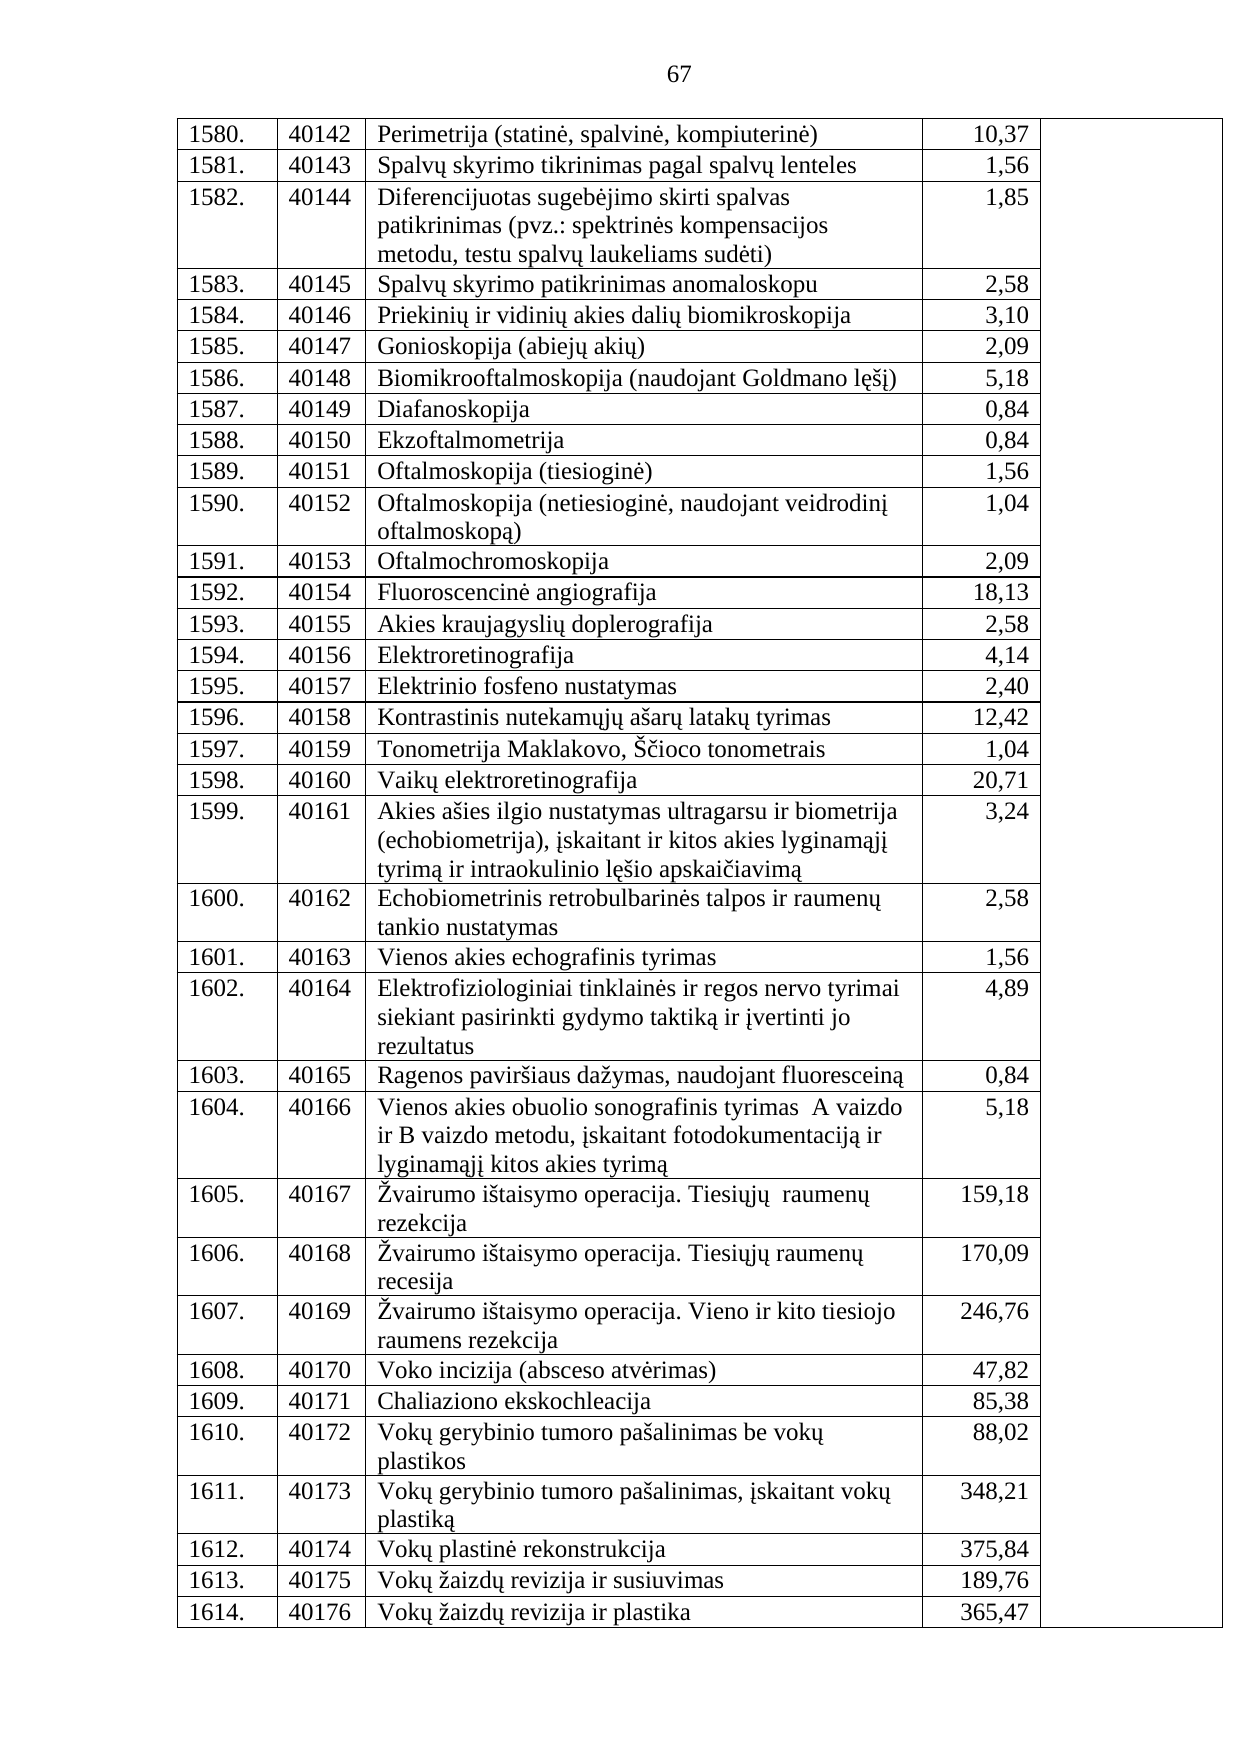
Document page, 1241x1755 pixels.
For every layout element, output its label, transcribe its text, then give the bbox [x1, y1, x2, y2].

table_cell Spalvų skyrimo tikrinimas pagal spalvų lenteles [366, 150, 922, 181]
table_cell Akies kraujagyslių doplerografija [366, 609, 922, 639]
table_cell Žvairumo ištaisymo operacija. Tiesiųjų raumenų rezekcija [366, 1179, 922, 1237]
table_cell 40171 [278, 1386, 365, 1416]
table_cell 40163 [278, 942, 365, 972]
table_cell 40170 [278, 1355, 365, 1385]
table_cell 1591. [178, 546, 277, 576]
table_cell 2,58 [923, 269, 1040, 299]
table_cell 0,84 [923, 394, 1040, 424]
table_cell Vokų žaizdų revizija ir susiuvimas [366, 1566, 922, 1596]
table_cell 40157 [278, 671, 365, 701]
table_cell Oftalmoskopija (netiesioginė, naudojant veidrodinį oftalmoskopą) [366, 488, 922, 545]
table_cell 1592. [178, 578, 277, 608]
table_cell 47,82 [923, 1355, 1040, 1385]
table_cell 40143 [278, 150, 365, 181]
table_cell 1590. [178, 488, 277, 545]
table_cell 1583. [178, 269, 277, 299]
table_cell 1,04 [923, 488, 1040, 545]
table_cell 3,24 [923, 796, 1040, 882]
table_cell [1041, 119, 1222, 1627]
table_cell 40160 [278, 765, 365, 795]
table_cell Elektrofiziologiniai tinklainės ir regos nervo tyrimai siekiant pasirinkti gydymo taktiką ir įvertinti jo rezultatus [366, 973, 922, 1059]
table_cell 40169 [278, 1296, 365, 1354]
table_cell 170,09 [923, 1238, 1040, 1295]
table_cell 3,10 [923, 300, 1040, 330]
table_cell 40142 [278, 119, 365, 149]
table_cell 246,76 [923, 1296, 1040, 1354]
table_cell 40175 [278, 1566, 365, 1596]
table_cell Elektroretinografija [366, 640, 922, 670]
table_cell 40150 [278, 425, 365, 455]
table_cell 1,56 [923, 942, 1040, 972]
table_cell 1612. [178, 1534, 277, 1564]
table_cell 40155 [278, 609, 365, 639]
table_cell 1602. [178, 973, 277, 1059]
table_cell Chaliaziono ekskochleacija [366, 1386, 922, 1416]
table_cell 40146 [278, 300, 365, 330]
table_cell Diferencijuotas sugebėjimo skirti spalvas patikrinimas (pvz.: spektrinės kompensacijos metodu, testu spalvų laukeliams sudėti) [366, 182, 922, 268]
table_cell Vokų gerybinio tumoro pašalinimas be vokų plastikos [366, 1417, 922, 1475]
table_cell Diafanoskopija [366, 394, 922, 424]
table_cell Priekinių ir vidinių akies dalių biomikroskopija [366, 300, 922, 330]
table_cell 1582. [178, 182, 277, 268]
table_cell 1605. [178, 1179, 277, 1237]
table_cell 2,40 [923, 671, 1040, 701]
table_cell Vaikų elektroretinografija [366, 765, 922, 795]
table_cell 40148 [278, 363, 365, 393]
table_cell 1603. [178, 1061, 277, 1091]
table_cell 40153 [278, 546, 365, 576]
table_cell 20,71 [923, 765, 1040, 795]
table_cell 2,09 [923, 331, 1040, 362]
table_cell 40167 [278, 1179, 365, 1237]
table_cell Vokų žaizdų revizija ir plastika [366, 1597, 922, 1627]
table_cell 5,18 [923, 363, 1040, 393]
table_cell 40154 [278, 578, 365, 608]
table_cell Biomikrooftalmoskopija (naudojant Goldmano lęšį) [366, 363, 922, 393]
table_cell Ekzoftalmometrija [366, 425, 922, 455]
table_cell Perimetrija (statinė, spalvinė, kompiuterinė) [366, 119, 922, 149]
table_cell 40161 [278, 796, 365, 882]
table_cell 2,09 [923, 546, 1040, 576]
table_cell Vokų gerybinio tumoro pašalinimas, įskaitant vokų plastiką [366, 1476, 922, 1533]
table_cell 18,13 [923, 578, 1040, 608]
table_cell 12,42 [923, 703, 1040, 733]
table_cell 40176 [278, 1597, 365, 1627]
table_cell 189,76 [923, 1566, 1040, 1596]
table_cell 1600. [178, 884, 277, 941]
table_cell 1588. [178, 425, 277, 455]
table_cell 85,38 [923, 1386, 1040, 1416]
table_cell 1581. [178, 150, 277, 181]
table_cell 0,84 [923, 1061, 1040, 1091]
table_cell 1599. [178, 796, 277, 882]
table_cell 1601. [178, 942, 277, 972]
table_cell Akies ašies ilgio nustatymas ultragarsu ir biometrija (echobiometrija), įskaitant ir kitos akies lyginamąjį tyrimą ir intraokulinio lęšio apskaičiavimą [366, 796, 922, 882]
table_cell 1597. [178, 734, 277, 764]
table_cell 40159 [278, 734, 365, 764]
table_cell 1610. [178, 1417, 277, 1475]
table_cell 1609. [178, 1386, 277, 1416]
table_cell Žvairumo ištaisymo operacija. Vieno ir kito tiesiojo raumens rezekcija [366, 1296, 922, 1354]
table_cell 1,56 [923, 150, 1040, 181]
table_cell 1593. [178, 609, 277, 639]
table_cell Oftalmochromoskopija [366, 546, 922, 576]
table_cell 40174 [278, 1534, 365, 1564]
table_cell Voko incizija (absceso atvėrimas) [366, 1355, 922, 1385]
table_cell 40158 [278, 703, 365, 733]
table_cell Spalvų skyrimo patikrinimas anomaloskopu [366, 269, 922, 299]
table_cell 1607. [178, 1296, 277, 1354]
table_cell 2,58 [923, 884, 1040, 941]
table_cell 10,37 [923, 119, 1040, 149]
table_cell 40156 [278, 640, 365, 670]
table_cell 1606. [178, 1238, 277, 1295]
table_cell Vienos akies obuolio sonografinis tyrimas A vaizdo ir B vaizdo metodu, įskaitant fotodokumentaciją ir lyginamąjį kitos akies tyrimą [366, 1092, 922, 1178]
table_cell 1586. [178, 363, 277, 393]
table_cell 1589. [178, 456, 277, 487]
table_cell 1598. [178, 765, 277, 795]
table_cell 2,58 [923, 609, 1040, 639]
table_cell 5,18 [923, 1092, 1040, 1178]
table_cell 1608. [178, 1355, 277, 1385]
table_cell Elektrinio fosfeno nustatymas [366, 671, 922, 701]
table_cell 1594. [178, 640, 277, 670]
table_cell 1604. [178, 1092, 277, 1178]
table_cell 1585. [178, 331, 277, 362]
table_cell 40173 [278, 1476, 365, 1533]
table_cell 1,85 [923, 182, 1040, 268]
table_cell Ragenos paviršiaus dažymas, naudojant fluoresceiną [366, 1061, 922, 1091]
table_cell 40149 [278, 394, 365, 424]
table_cell Žvairumo ištaisymo operacija. Tiesiųjų raumenų recesija [366, 1238, 922, 1295]
table_cell 1,56 [923, 456, 1040, 487]
table_cell 365,47 [923, 1597, 1040, 1627]
table_cell 1587. [178, 394, 277, 424]
table_cell 375,84 [923, 1534, 1040, 1564]
table_cell 40162 [278, 884, 365, 941]
table_cell 40172 [278, 1417, 365, 1475]
table_cell Oftalmoskopija (tiesioginė) [366, 456, 922, 487]
table_cell 4,14 [923, 640, 1040, 670]
table_cell 1580. [178, 119, 277, 149]
table_cell 40144 [278, 182, 365, 268]
table_cell 1596. [178, 703, 277, 733]
table_cell 40152 [278, 488, 365, 545]
table_cell 40168 [278, 1238, 365, 1295]
table_cell 1611. [178, 1476, 277, 1533]
table_cell 159,18 [923, 1179, 1040, 1237]
table_cell 40151 [278, 456, 365, 487]
table_cell 4,89 [923, 973, 1040, 1059]
table_cell 1584. [178, 300, 277, 330]
table_cell 1595. [178, 671, 277, 701]
table_cell 40147 [278, 331, 365, 362]
table_cell 1,04 [923, 734, 1040, 764]
table_cell 40165 [278, 1061, 365, 1091]
table_cell Vokų plastinė rekonstrukcija [366, 1534, 922, 1564]
table_cell Tonometrija Maklakovo, Ščioco tonometrais [366, 734, 922, 764]
table_cell 1613. [178, 1566, 277, 1596]
table_cell Gonioskopija (abiejų akių) [366, 331, 922, 362]
table_cell 348,21 [923, 1476, 1040, 1533]
table_cell Kontrastinis nutekamųjų ašarų latakų tyrimas [366, 703, 922, 733]
table_cell 88,02 [923, 1417, 1040, 1475]
table_cell 40145 [278, 269, 365, 299]
table_cell 1614. [178, 1597, 277, 1627]
table_cell Vienos akies echografinis tyrimas [366, 942, 922, 972]
table_cell 40166 [278, 1092, 365, 1178]
table_cell Fluoroscencinė angiografija [366, 578, 922, 608]
table_cell Echobiometrinis retrobulbarinės talpos ir raumenų tankio nustatymas [366, 884, 922, 941]
table_cell 0,84 [923, 425, 1040, 455]
table_cell 40164 [278, 973, 365, 1059]
